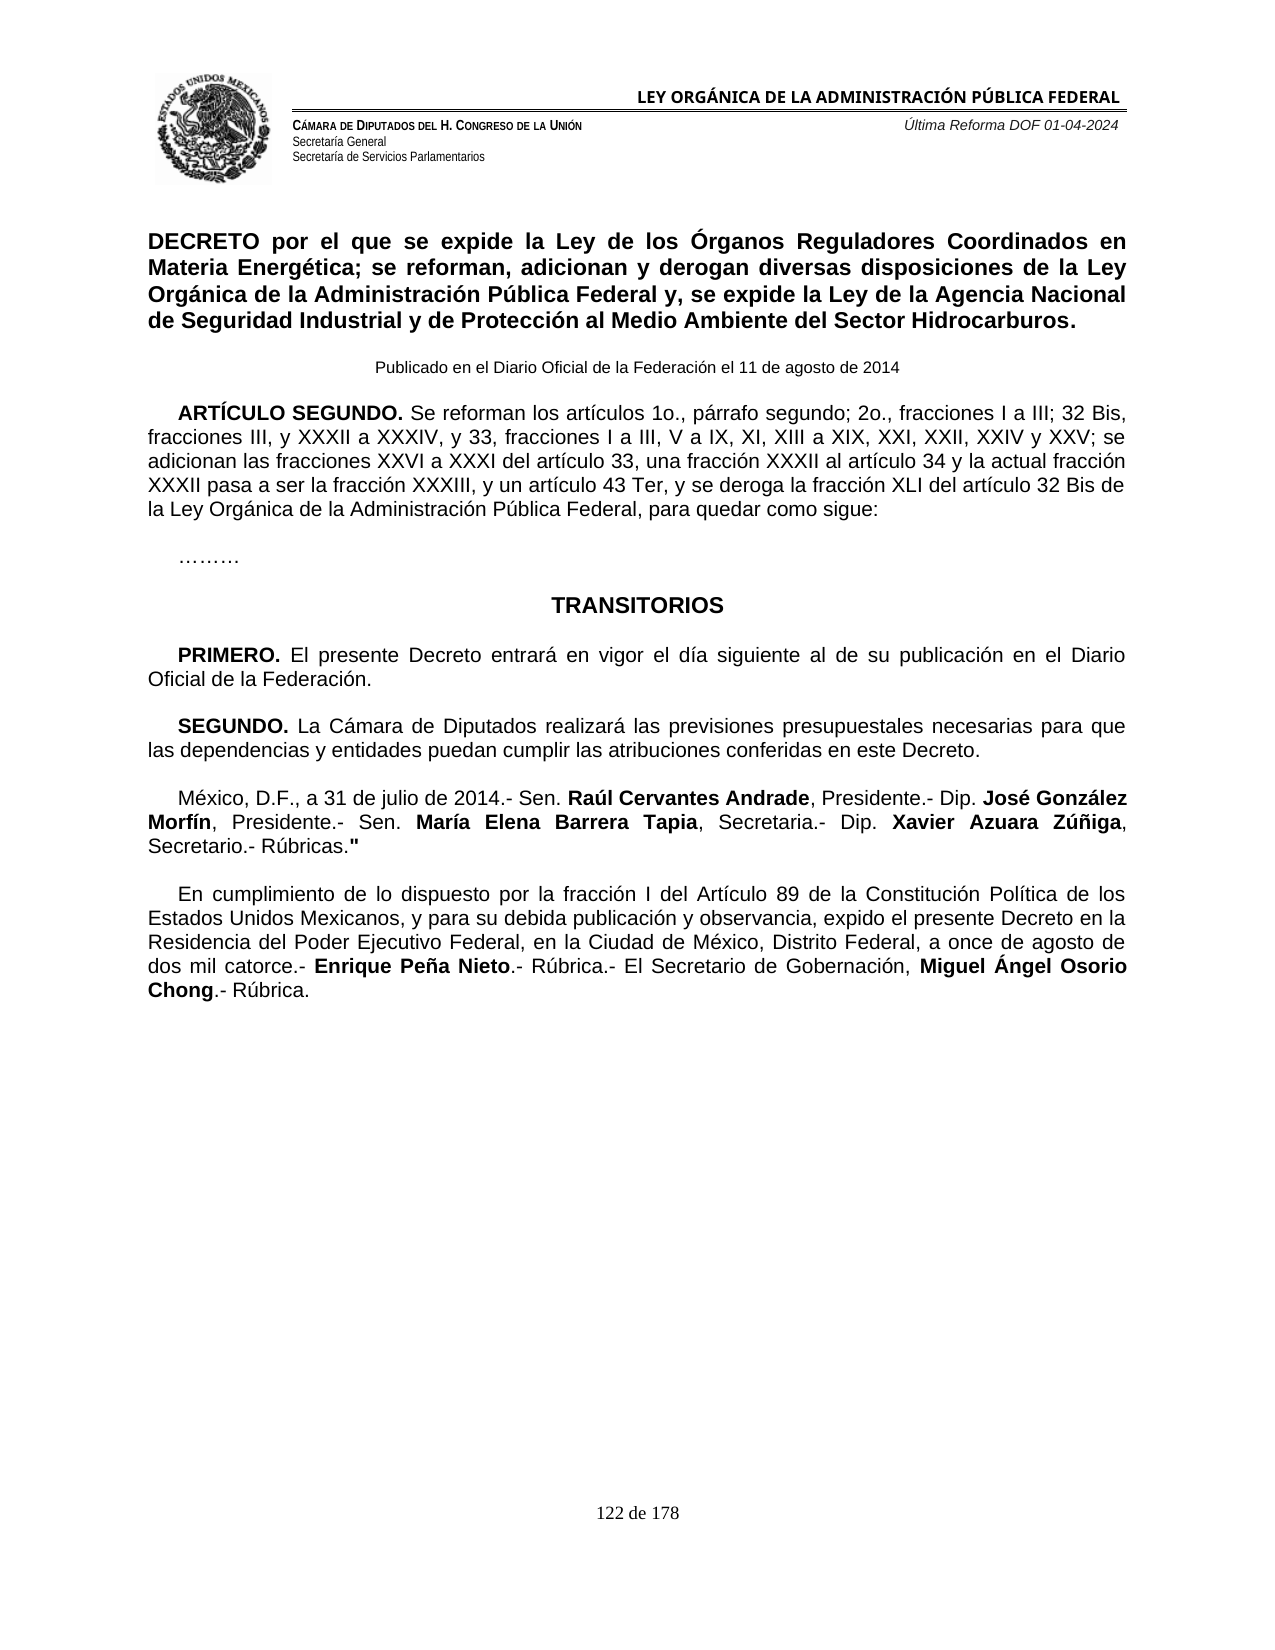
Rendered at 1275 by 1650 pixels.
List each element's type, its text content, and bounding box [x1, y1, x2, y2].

text ARTÍCULO SEGUNDO. Se reforman los artículos 1o., párrafo segundo; 2o., fracciones I a III; 32 Bis, fracciones III, y XXXII a XXXIV, y 33, fracciones I a III, V a IX, XI, XIII a XIX, XXI, XXII, XXIV y XXV; se adicionan las fracciones XXVI a XXXI del artículo 33, una fracción XXXII al artículo 34 y la actual fracción XXXII pasa a ser la fracción XXXIII, y un artículo 43 Ter, y se deroga la fracción XLI del artículo 32 Bis de la Ley Orgánica de la Administración Pública Federal, para quedar como sigue: [148, 401, 1127, 520]
text En cumplimiento de lo dispuesto por la fracción I del Artículo 89 de la Constitución Política de los Estados Unidos Mexicanos, y para su debida publicación y observancia, expido el presente Decreto en la Residencia del Poder Ejecutivo Federal, en la Ciudad de México, Distrito Federal, a once de agosto de dos mil catorce.- Enrique Peña Nieto.- Rúbrica.- El Secretario de Gobernación, Miguel Ángel Osorio Chong.- Rúbrica. [148, 882, 1127, 1002]
text PRIMERO. El presente Decreto entrará en vigor el día siguiente al de su publicación en el Diario Oficial de la Federación. [148, 642, 1127, 690]
text ……… [148, 544, 1127, 568]
text SEGUNDO. La Cámara de Diputados realizará las previsiones presupuestales necesarias para que las dependencias y entidades puedan cumplir las atribuciones conferidas en este Decreto. [148, 714, 1127, 762]
text DECRETO por el que se expide la Ley de los Órganos Reguladores Coordinados en Materia Energética; se reforman, adicionan y derogan diversas disposiciones de la Ley Orgánica de la Administración Pública Federal y, se expide la Ley de la Agencia Nacional de Seguridad Industrial y de Protección al Medio Ambiente del Sector Hidrocarburos. [148, 228, 1127, 333]
text México, D.F., a 31 de julio de 2014.- Sen. Raúl Cervantes Andrade, Presidente.- Dip. José González Morfín, Presidente.- Sen. María Elena Barrera Tapia, Secretaria.- Dip. Xavier Azuara Zúñiga, Secretario.- Rúbricas." [148, 786, 1127, 858]
text TRANSITORIOS [148, 592, 1127, 618]
text Publicado en el Diario Oficial de la Federación el 11 de agosto de 2014 [148, 357, 1127, 377]
